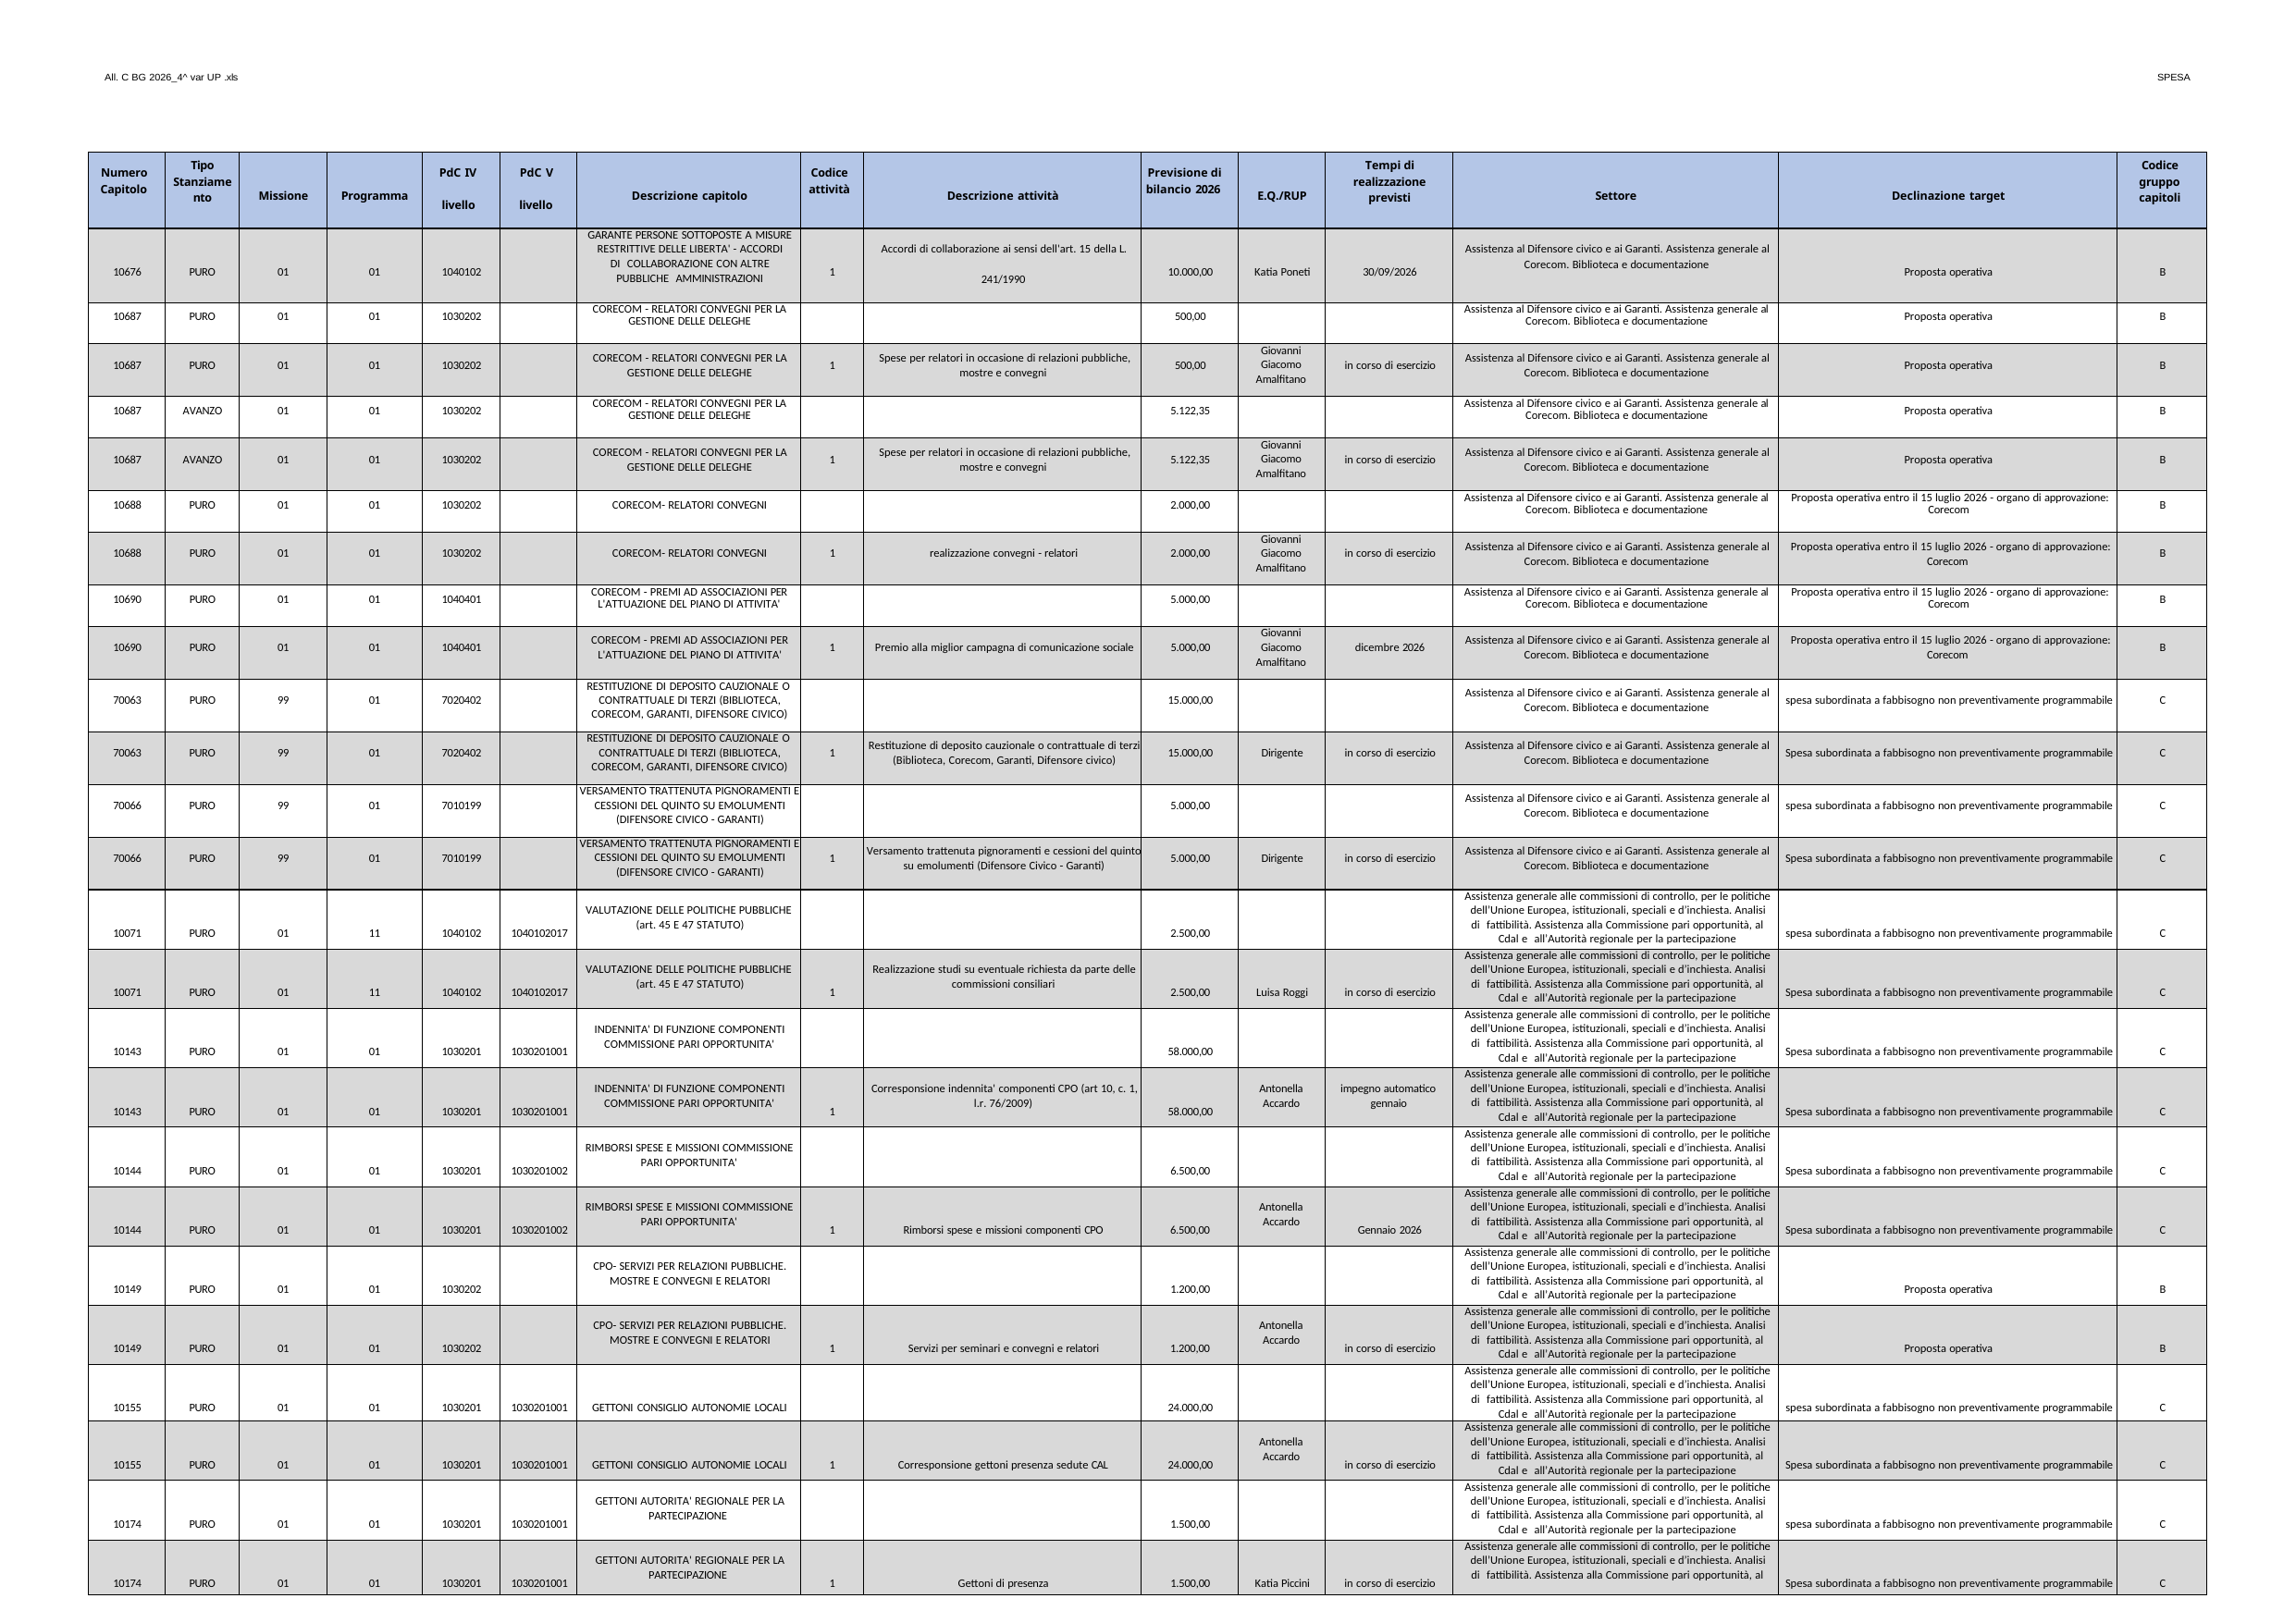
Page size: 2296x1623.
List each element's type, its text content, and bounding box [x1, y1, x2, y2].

table_cell 1030201001 [500, 1421, 576, 1480]
table_cell [1239, 1009, 1325, 1067]
table_cell spesa subordinata a fabbisogno non preventivamente programmabile [1779, 680, 2117, 732]
table_cell CORECOM- RELATORI CONVEGNI [577, 491, 800, 532]
table_cell 10149 [89, 1306, 165, 1364]
table_cell 1030201 [423, 1421, 500, 1480]
table_header Tempi di realizzazione previsti [1326, 153, 1452, 227]
table_cell 1030201 [423, 1541, 500, 1594]
table_cell [864, 680, 1141, 732]
table_cell in corso di esercizio [1326, 1306, 1452, 1364]
table_cell Assistenza al Difensore civico e ai Garanti. Assistenza generale al Corecom. Biblioteca e documentazione [1453, 627, 1778, 679]
table_cell B [2117, 397, 2206, 437]
table_cell 01 [327, 1068, 422, 1126]
table_cell Spesa subordinata a fabbisogno non preventivamente programmabile [1779, 950, 2117, 1008]
table_cell PURO [166, 891, 239, 949]
table_cell RIMBORSI SPESE E MISSIONI COMMISSIONE PARI OPPORTUNITA' [577, 1127, 800, 1186]
table_cell 7010199 [423, 838, 500, 889]
table_cell 01 [327, 491, 422, 532]
table_cell 2.500,00 [1142, 891, 1238, 949]
table_cell 30/09/2026 [1326, 229, 1452, 302]
table_cell 1.500,00 [1142, 1541, 1238, 1594]
table_cell 01 [240, 1068, 327, 1126]
table_cell 10149 [89, 1247, 165, 1305]
table_cell [801, 1009, 863, 1067]
table_cell Antonella Accardo [1239, 1187, 1325, 1246]
table_cell 10.000,00 [1142, 229, 1238, 302]
table_cell 2.500,00 [1142, 950, 1238, 1008]
table_cell 1030202 [423, 397, 500, 437]
table_cell 01 [240, 1421, 327, 1480]
table_cell PURO [166, 533, 239, 584]
table_cell C [2117, 1009, 2206, 1067]
table_cell 01 [327, 229, 422, 302]
table_cell CORECOM - PREMI AD ASSOCIAZIONI PER L'ATTUAZIONE DEL PIANO DI ATTIVITA' [577, 585, 800, 626]
table_cell Restituzione di deposito cauzionale o contrattuale di terzi (Biblioteca, Corecom, Garanti, Difensore civico) [864, 732, 1141, 784]
table_cell 99 [240, 785, 327, 836]
table_cell [1239, 397, 1325, 437]
table_cell 01 [327, 344, 422, 396]
table_cell PURO [166, 1009, 239, 1067]
table_cell CORECOM - RELATORI CONVEGNI PER LA GESTIONE DELLE DELEGHE [577, 438, 800, 490]
table_cell [1326, 785, 1452, 836]
table_cell 10143 [89, 1009, 165, 1067]
table_cell 500,00 [1142, 303, 1238, 343]
table_cell C [2117, 1421, 2206, 1480]
table_cell 10143 [89, 1068, 165, 1126]
table_cell Accordi di collaborazione ai sensi dell'art. 15 della L. 241/1990 [864, 229, 1141, 302]
table_cell Proposta operativa entro il 15 luglio 2026 - organo di approvazione: Corecom [1779, 627, 2117, 679]
table_cell 15.000,00 [1142, 680, 1238, 732]
table_cell Assistenza generale alle commissioni di controllo, per le politiche dell’Unione Europea, istituzionali, speciali e d’inchiesta. Analisi di fattibilità. Assistenza alla Commissione pari opportunità, al Cdal e all’Autorità regionale per la partecipazione [1453, 891, 1778, 949]
table_cell 10687 [89, 397, 165, 437]
table_cell RESTITUZIONE DI DEPOSITO CAUZIONALE O CONTRATTUALE DI TERZI (BIBLIOTECA, CORECOM, GARANTI, DIFENSORE CIVICO) [577, 732, 800, 784]
table_cell Proposta operativa [1779, 303, 2117, 343]
table_header Declinazione target [1779, 153, 2117, 227]
table_cell CORECOM - RELATORI CONVEGNI PER LA GESTIONE DELLE DELEGHE [577, 344, 800, 396]
table_cell 01 [240, 491, 327, 532]
table_cell 1030202 [423, 438, 500, 490]
table_cell 01 [327, 1365, 422, 1420]
table_header Previsione di bilancio 2026 [1142, 153, 1238, 227]
table_cell [864, 1247, 1141, 1305]
table_cell [1326, 585, 1452, 626]
table_cell Giovanni Giacomo Amalfitano [1239, 344, 1325, 396]
table_cell [1326, 891, 1452, 949]
table_cell in corso di esercizio [1326, 838, 1452, 889]
table_cell B [2117, 585, 2206, 626]
table_cell 1030201001 [500, 1365, 576, 1420]
table_cell 01 [240, 1306, 327, 1364]
table_cell 70063 [89, 680, 165, 732]
table_cell Spesa subordinata a fabbisogno non preventivamente programmabile [1779, 1009, 2117, 1067]
table_cell 01 [240, 303, 327, 343]
table_cell 1 [801, 1541, 863, 1594]
table_cell in corso di esercizio [1326, 732, 1452, 784]
table_cell 10688 [89, 491, 165, 532]
table_cell Assistenza generale alle commissioni di controllo, per le politiche dell’Unione Europea, istituzionali, speciali e d’inchiesta. Analisi di fattibilità. Assistenza alla Commissione pari opportunità, al Cdal e all’Autorità regionale per la partecipazione [1453, 1247, 1778, 1305]
table_cell 1030201001 [500, 1068, 576, 1126]
table_cell [1326, 1127, 1452, 1186]
table_cell PURO [166, 1541, 239, 1594]
table_cell 1 [801, 950, 863, 1008]
table_cell 1040401 [423, 585, 500, 626]
table_cell [500, 303, 576, 343]
table_cell 70066 [89, 785, 165, 836]
table_cell 500,00 [1142, 344, 1238, 396]
table_cell 01 [240, 1009, 327, 1067]
table_cell 5.122,35 [1142, 438, 1238, 490]
table_cell 10071 [89, 891, 165, 949]
table_cell Katia Poneti [1239, 229, 1325, 302]
table_cell Proposta operativa [1779, 1247, 2117, 1305]
table_cell 01 [327, 1187, 422, 1246]
table_cell 10690 [89, 627, 165, 679]
table_cell [1239, 785, 1325, 836]
table_cell 1030201002 [500, 1187, 576, 1246]
table_cell Proposta operativa [1779, 397, 2117, 437]
table_cell 01 [327, 1127, 422, 1186]
table_cell PURO [166, 229, 239, 302]
table_cell B [2117, 627, 2206, 679]
table_cell PURO [166, 491, 239, 532]
table_cell C [2117, 680, 2206, 732]
table_cell [1326, 1365, 1452, 1420]
table_cell [500, 732, 576, 784]
table_cell CORECOM- RELATORI CONVEGNI [577, 533, 800, 584]
table_cell 58.000,00 [1142, 1068, 1238, 1126]
table_cell 1030201 [423, 1068, 500, 1126]
table_header Descrizione attività [864, 153, 1141, 227]
table_cell 01 [327, 1481, 422, 1539]
table_header PdC V livello [500, 153, 576, 227]
table_cell 01 [240, 533, 327, 584]
table_cell 01 [240, 585, 327, 626]
table_cell [864, 1127, 1141, 1186]
table_cell 1040102 [423, 229, 500, 302]
table_cell 5.000,00 [1142, 627, 1238, 679]
table_cell 1 [801, 1187, 863, 1246]
table_cell C [2117, 785, 2206, 836]
table_cell 10071 [89, 950, 165, 1008]
table_cell Assistenza al Difensore civico e ai Garanti. Assistenza generale al Corecom. Biblioteca e documentazione [1453, 732, 1778, 784]
table_header E.Q./RUP [1239, 153, 1325, 227]
table_cell INDENNITA' DI FUNZIONE COMPONENTI COMMISSIONE PARI OPPORTUNITA' [577, 1009, 800, 1067]
table_cell 1030202 [423, 1306, 500, 1364]
table_cell [1239, 1127, 1325, 1186]
table_cell 10676 [89, 229, 165, 302]
table_cell Rimborsi spese e missioni componenti CPO [864, 1187, 1141, 1246]
table_cell [864, 397, 1141, 437]
table_cell [1239, 585, 1325, 626]
table_cell GETTONI AUTORITA' REGIONALE PER LA PARTECIPAZIONE [577, 1481, 800, 1539]
table_cell PURO [166, 1421, 239, 1480]
table_cell [1326, 397, 1452, 437]
table_cell B [2117, 344, 2206, 396]
table_cell [1239, 303, 1325, 343]
table_cell Assistenza al Difensore civico e ai Garanti. Assistenza generale al Corecom. Biblioteca e documentazione [1453, 585, 1778, 626]
table_cell 01 [327, 585, 422, 626]
table_cell AVANZO [166, 438, 239, 490]
table_cell in corso di esercizio [1326, 950, 1452, 1008]
table_cell 70066 [89, 838, 165, 889]
table_cell in corso di esercizio [1326, 1541, 1452, 1594]
table_cell impegno automatico gennaio [1326, 1068, 1452, 1126]
table_cell CORECOM - RELATORI CONVEGNI PER LA GESTIONE DELLE DELEGHE [577, 397, 800, 437]
table_cell Assistenza al Difensore civico e ai Garanti. Assistenza generale al Corecom. Biblioteca e documentazione [1453, 303, 1778, 343]
table_cell 1 [801, 627, 863, 679]
table_cell Spese per relatori in occasione di relazioni pubbliche, mostre e convegni [864, 344, 1141, 396]
table_cell [1326, 1009, 1452, 1067]
table_cell Proposta operativa [1779, 229, 2117, 302]
table_cell B [2117, 438, 2206, 490]
table_cell Assistenza al Difensore civico e ai Garanti. Assistenza generale al Corecom. Biblioteca e documentazione [1453, 533, 1778, 584]
table_cell [1326, 303, 1452, 343]
table_cell 1030202 [423, 491, 500, 532]
table_cell 11 [327, 891, 422, 949]
table_cell Proposta operativa entro il 15 luglio 2026 - organo di approvazione: Corecom [1779, 585, 2117, 626]
table_cell Proposta operativa entro il 15 luglio 2026 - organo di approvazione: Corecom [1779, 533, 2117, 584]
table_cell AVANZO [166, 397, 239, 437]
table_cell 1.200,00 [1142, 1306, 1238, 1364]
table_cell 1 [801, 732, 863, 784]
table_cell B [2117, 229, 2206, 302]
table_cell 1040102 [423, 891, 500, 949]
table_cell 1030201 [423, 1127, 500, 1186]
table_cell [864, 585, 1141, 626]
table_cell 11 [327, 950, 422, 1008]
table_cell Assistenza al Difensore civico e ai Garanti. Assistenza generale al Corecom. Biblioteca e documentazione [1453, 229, 1778, 302]
table_cell 1 [801, 1421, 863, 1480]
table_cell Spesa subordinata a fabbisogno non preventivamente programmabile [1779, 1187, 2117, 1246]
table_cell RESTITUZIONE DI DEPOSITO CAUZIONALE O CONTRATTUALE DI TERZI (BIBLIOTECA, CORECOM, GARANTI, DIFENSORE CIVICO) [577, 680, 800, 732]
table_cell PURO [166, 1481, 239, 1539]
table_cell 1030202 [423, 1247, 500, 1305]
table_cell 7020402 [423, 680, 500, 732]
table_cell 1030202 [423, 344, 500, 396]
table_cell PURO [166, 1247, 239, 1305]
table_cell spesa subordinata a fabbisogno non preventivamente programmabile [1779, 785, 2117, 836]
table_cell 1030202 [423, 533, 500, 584]
table_cell Servizi per seminari e convegni e relatori [864, 1306, 1141, 1364]
table_cell Spesa subordinata a fabbisogno non preventivamente programmabile [1779, 1421, 2117, 1480]
table_cell [500, 785, 576, 836]
table_cell Giovanni Giacomo Amalfitano [1239, 627, 1325, 679]
table_cell CPO- SERVIZI PER RELAZIONI PUBBLICHE. MOSTRE E CONVEGNI E RELATORI [577, 1247, 800, 1305]
table_cell 01 [327, 533, 422, 584]
table_cell 5.000,00 [1142, 838, 1238, 889]
table_cell dicembre 2026 [1326, 627, 1452, 679]
table_cell [801, 397, 863, 437]
table_cell Assistenza generale alle commissioni di controllo, per le politiche dell’Unione Europea, istituzionali, speciali e d’inchiesta. Analisi di fattibilità. Assistenza alla Commissione pari opportunità, al Cdal e all’Autorità regionale per la partecipazione [1453, 1365, 1778, 1420]
table_cell 1030201001 [500, 1541, 576, 1594]
table_cell GETTONI AUTORITA' REGIONALE PER LA PARTECIPAZIONE [577, 1541, 800, 1594]
table_cell 15.000,00 [1142, 732, 1238, 784]
table_header PdC IV livello [423, 153, 500, 227]
table_cell 7020402 [423, 732, 500, 784]
table_cell B [2117, 1306, 2206, 1364]
table_cell Assistenza al Difensore civico e ai Garanti. Assistenza generale al Corecom. Biblioteca e documentazione [1453, 438, 1778, 490]
table_cell Assistenza al Difensore civico e ai Garanti. Assistenza generale al Corecom. Biblioteca e documentazione [1453, 785, 1778, 836]
table_cell 1030201002 [500, 1127, 576, 1186]
table_cell [500, 229, 576, 302]
table_cell 1 [801, 1068, 863, 1126]
table_cell B [2117, 1247, 2206, 1305]
table_cell 1030201001 [500, 1481, 576, 1539]
table_cell Gettoni di presenza [864, 1541, 1141, 1594]
table_cell [864, 785, 1141, 836]
table_cell Katia Piccini [1239, 1541, 1325, 1594]
table_cell 99 [240, 680, 327, 732]
table_cell 01 [240, 1481, 327, 1539]
table_cell [801, 303, 863, 343]
table_cell PURO [166, 627, 239, 679]
table_cell Corresponsione gettoni presenza sedute CAL [864, 1421, 1141, 1480]
table_cell [801, 891, 863, 949]
table_cell Proposta operativa [1779, 438, 2117, 490]
table_cell 01 [327, 1306, 422, 1364]
table_cell 5.122,35 [1142, 397, 1238, 437]
table_cell 10687 [89, 303, 165, 343]
table_cell PURO [166, 344, 239, 396]
table_cell VERSAMENTO TRATTENUTA PIGNORAMENTI E CESSIONI DEL QUINTO SU EMOLUMENTI (DIFENSORE CIVICO - GARANTI) [577, 785, 800, 836]
table_cell 01 [240, 397, 327, 437]
table_cell [801, 1481, 863, 1539]
table_cell Assistenza generale alle commissioni di controllo, per le politiche dell’Unione Europea, istituzionali, speciali e d’inchiesta. Analisi di fattibilità. Assistenza alla Commissione pari opportunità, al Cdal e all’Autorità regionale per la partecipazione [1453, 1306, 1778, 1364]
table_header Codice gruppo capitoli [2117, 153, 2206, 227]
table_header Codice attività [801, 153, 863, 227]
table_cell 1.500,00 [1142, 1481, 1238, 1539]
table_cell 01 [327, 627, 422, 679]
table_cell [864, 1009, 1141, 1067]
table_cell PURO [166, 1068, 239, 1126]
table_cell [1326, 1247, 1452, 1305]
table_cell 10155 [89, 1365, 165, 1420]
table_cell 01 [240, 1365, 327, 1420]
table_cell 1 [801, 438, 863, 490]
table_cell 5.000,00 [1142, 585, 1238, 626]
table_cell 01 [240, 627, 327, 679]
table_cell [801, 785, 863, 836]
table_cell PURO [166, 785, 239, 836]
table_cell [801, 1365, 863, 1420]
table_cell [864, 303, 1141, 343]
table_cell 01 [327, 1009, 422, 1067]
table_cell Proposta operativa [1779, 344, 2117, 396]
table_cell Corresponsione indennita' componenti CPO (art 10, c. 1, l.r. 76/2009) [864, 1068, 1141, 1126]
table_cell 01 [327, 1421, 422, 1480]
table_cell C [2117, 1541, 2206, 1594]
table_cell in corso di esercizio [1326, 1421, 1452, 1480]
table_cell PURO [166, 950, 239, 1008]
table_cell 01 [240, 1187, 327, 1246]
table_cell [864, 491, 1141, 532]
table_cell Spesa subordinata a fabbisogno non preventivamente programmabile [1779, 1127, 2117, 1186]
table_cell [500, 533, 576, 584]
table_cell 1040102 [423, 950, 500, 1008]
table_cell Assistenza generale alle commissioni di controllo, per le politiche dell’Unione Europea, istituzionali, speciali e d’inchiesta. Analisi di fattibilità. Assistenza alla Commissione pari opportunità, al Cdal e all’Autorità regionale per la partecipazione [1453, 1009, 1778, 1067]
table_cell realizzazione convegni - relatori [864, 533, 1141, 584]
table_cell [1239, 1481, 1325, 1539]
table_cell Spesa subordinata a fabbisogno non preventivamente programmabile [1779, 838, 2117, 889]
table_cell 2.000,00 [1142, 533, 1238, 584]
table_cell Assistenza generale alle commissioni di controllo, per le politiche dell’Unione Europea, istituzionali, speciali e d’inchiesta. Analisi di fattibilità. Assistenza alla Commissione pari opportunità, al Cdal e all’Autorità regionale per la partecipazione [1453, 950, 1778, 1008]
table_cell [1239, 1365, 1325, 1420]
table_cell 1040401 [423, 627, 500, 679]
table_cell 01 [327, 680, 422, 732]
table_cell B [2117, 303, 2206, 343]
table_cell CORECOM - PREMI AD ASSOCIAZIONI PER L'ATTUAZIONE DEL PIANO DI ATTIVITA' [577, 627, 800, 679]
table_cell Dirigente [1239, 732, 1325, 784]
table_cell Assistenza al Difensore civico e ai Garanti. Assistenza generale al Corecom. Biblioteca e documentazione [1453, 344, 1778, 396]
table_cell 6.500,00 [1142, 1127, 1238, 1186]
table_cell 1040102017 [500, 950, 576, 1008]
table_cell 10687 [89, 344, 165, 396]
table_cell 1 [801, 229, 863, 302]
table_cell 01 [240, 1247, 327, 1305]
table_cell PURO [166, 585, 239, 626]
table_cell 10155 [89, 1421, 165, 1480]
table_cell 01 [327, 838, 422, 889]
table_header Missione [240, 153, 327, 227]
table_cell 99 [240, 838, 327, 889]
table_cell [1239, 1247, 1325, 1305]
table_cell 24.000,00 [1142, 1421, 1238, 1480]
table_cell [801, 491, 863, 532]
table_cell spesa subordinata a fabbisogno non preventivamente programmabile [1779, 1365, 2117, 1420]
table_cell 10690 [89, 585, 165, 626]
table_cell [801, 1247, 863, 1305]
table_cell VALUTAZIONE DELLE POLITICHE PUBBLICHE (art. 45 E 47 STATUTO) [577, 950, 800, 1008]
table_cell C [2117, 1068, 2206, 1126]
table_cell 10144 [89, 1127, 165, 1186]
table_cell [500, 491, 576, 532]
table_cell 01 [240, 344, 327, 396]
table_cell [864, 1365, 1141, 1420]
table_cell [1326, 491, 1452, 532]
table_cell 1030201 [423, 1365, 500, 1420]
table_cell PURO [166, 838, 239, 889]
table_cell [500, 585, 576, 626]
table_cell Assistenza al Difensore civico e ai Garanti. Assistenza generale al Corecom. Biblioteca e documentazione [1453, 838, 1778, 889]
table_cell GETTONI CONSIGLIO AUTONOMIE LOCALI [577, 1421, 800, 1480]
table_cell [1326, 680, 1452, 732]
table_cell PURO [166, 1306, 239, 1364]
table_cell [1326, 1481, 1452, 1539]
table_cell [500, 397, 576, 437]
table_cell Assistenza generale alle commissioni di controllo, per le politiche dell’Unione Europea, istituzionali, speciali e d’inchiesta. Analisi di fattibilità. Assistenza alla Commissione pari opportunità, al Cdal e all’Autorità regionale per la partecipazione [1453, 1421, 1778, 1480]
table_cell Antonella Accardo [1239, 1068, 1325, 1126]
table_cell Luisa Roggi [1239, 950, 1325, 1008]
table_cell Assistenza al Difensore civico e ai Garanti. Assistenza generale al Corecom. Biblioteca e documentazione [1453, 491, 1778, 532]
table_cell 70063 [89, 732, 165, 784]
table_cell [864, 891, 1141, 949]
table_cell [864, 1481, 1141, 1539]
table_cell 1 [801, 1306, 863, 1364]
table_cell PURO [166, 1187, 239, 1246]
table_cell Spesa subordinata a fabbisogno non preventivamente programmabile [1779, 1068, 2117, 1126]
table_cell 58.000,00 [1142, 1009, 1238, 1067]
table_cell Realizzazione studi su eventuale richiesta da parte delle commissioni consiliari [864, 950, 1141, 1008]
table_cell 10144 [89, 1187, 165, 1246]
table_cell 01 [240, 438, 327, 490]
table_cell PURO [166, 303, 239, 343]
table_cell C [2117, 1127, 2206, 1186]
table_cell 99 [240, 732, 327, 784]
table_cell Giovanni Giacomo Amalfitano [1239, 438, 1325, 490]
table_cell Assistenza generale alle commissioni di controllo, per le politiche dell’Unione Europea, istituzionali, speciali e d’inchiesta. Analisi di fattibilità. Assistenza alla Commissione pari opportunità, al Cdal e all’Autorità regionale per la partecipazione [1453, 1127, 1778, 1186]
table_cell 1.200,00 [1142, 1247, 1238, 1305]
table_cell VERSAMENTO TRATTENUTA PIGNORAMENTI E CESSIONI DEL QUINTO SU EMOLUMENTI (DIFENSORE CIVICO - GARANTI) [577, 838, 800, 889]
table_cell Assistenza generale alle commissioni di controllo, per le politiche dell’Unione Europea, istituzionali, speciali e d’inchiesta. Analisi di fattibilità. Assistenza alla Commissione pari opportunità, al Cdal e all’Autorità regionale per la partecipazione [1453, 1068, 1778, 1126]
table_cell 10174 [89, 1541, 165, 1594]
table_cell 01 [240, 1127, 327, 1186]
table_cell Proposta operativa entro il 15 luglio 2026 - organo di approvazione: Corecom [1779, 491, 2117, 532]
table_cell spesa subordinata a fabbisogno non preventivamente programmabile [1779, 1481, 2117, 1539]
table_cell CPO- SERVIZI PER RELAZIONI PUBBLICHE. MOSTRE E CONVEGNI E RELATORI [577, 1306, 800, 1364]
table_cell [500, 680, 576, 732]
table_cell Versamento trattenuta pignoramenti e cessioni del quinto su emolumenti (Difensore Civico - Garanti) [864, 838, 1141, 889]
table_cell 01 [327, 397, 422, 437]
table_cell PURO [166, 680, 239, 732]
table_cell Assistenza al Difensore civico e ai Garanti. Assistenza generale al Corecom. Biblioteca e documentazione [1453, 680, 1778, 732]
table_cell 01 [240, 891, 327, 949]
table_cell 1030201001 [500, 1009, 576, 1067]
table_cell PURO [166, 1365, 239, 1420]
table_cell PURO [166, 1127, 239, 1186]
table_cell C [2117, 891, 2206, 949]
table_cell [500, 838, 576, 889]
table_cell 1040102017 [500, 891, 576, 949]
table_cell Gennaio 2026 [1326, 1187, 1452, 1246]
table_header Descrizione capitolo [577, 153, 800, 227]
table_cell [1239, 680, 1325, 732]
table_cell [801, 585, 863, 626]
table_cell Antonella Accardo [1239, 1306, 1325, 1364]
table_cell [500, 344, 576, 396]
table_cell C [2117, 1365, 2206, 1420]
table_cell B [2117, 491, 2206, 532]
table_cell 01 [327, 1541, 422, 1594]
table_cell Assistenza generale alle commissioni di controllo, per le politiche dell’Unione Europea, istituzionali, speciali e d’inchiesta. Analisi di fattibilità. Assistenza alla Commissione pari opportunità, al [1453, 1541, 1778, 1594]
table_cell 01 [327, 785, 422, 836]
table_cell C [2117, 1187, 2206, 1246]
table_cell 01 [240, 950, 327, 1008]
table_cell 5.000,00 [1142, 785, 1238, 836]
table_cell [801, 680, 863, 732]
table_cell Assistenza generale alle commissioni di controllo, per le politiche dell’Unione Europea, istituzionali, speciali e d’inchiesta. Analisi di fattibilità. Assistenza alla Commissione pari opportunità, al Cdal e all’Autorità regionale per la partecipazione [1453, 1481, 1778, 1539]
table_cell 10688 [89, 533, 165, 584]
table_cell in corso di esercizio [1326, 533, 1452, 584]
table_cell 10174 [89, 1481, 165, 1539]
table_cell [500, 438, 576, 490]
table_cell 1030201 [423, 1009, 500, 1067]
table_cell 2.000,00 [1142, 491, 1238, 532]
table_cell CORECOM - RELATORI CONVEGNI PER LA GESTIONE DELLE DELEGHE [577, 303, 800, 343]
table_cell GETTONI CONSIGLIO AUTONOMIE LOCALI [577, 1365, 800, 1420]
table_cell 1 [801, 838, 863, 889]
table_cell Spesa subordinata a fabbisogno non preventivamente programmabile [1779, 732, 2117, 784]
table_cell Antonella Accardo [1239, 1421, 1325, 1480]
table_cell 1030201 [423, 1187, 500, 1246]
table_cell C [2117, 950, 2206, 1008]
table_cell GARANTE PERSONE SOTTOPOSTE A MISURE RESTRITTIVE DELLE LIBERTA' - ACCORDI DI COLLABORAZIONE CON ALTRE PUBBLICHE AMMINISTRAZIONI [577, 229, 800, 302]
table_cell PURO [166, 732, 239, 784]
table_cell 01 [327, 1247, 422, 1305]
table_cell 01 [327, 438, 422, 490]
table_cell Premio alla miglior campagna di comunicazione sociale [864, 627, 1141, 679]
table_cell 6.500,00 [1142, 1187, 1238, 1246]
table_cell 7010199 [423, 785, 500, 836]
table_cell VALUTAZIONE DELLE POLITICHE PUBBLICHE (art. 45 E 47 STATUTO) [577, 891, 800, 949]
table_header Programma [327, 153, 422, 227]
table_cell [1239, 891, 1325, 949]
table_cell [500, 627, 576, 679]
table_cell INDENNITA' DI FUNZIONE COMPONENTI COMMISSIONE PARI OPPORTUNITA' [577, 1068, 800, 1126]
table_cell C [2117, 1481, 2206, 1539]
table_cell 24.000,00 [1142, 1365, 1238, 1420]
table_cell in corso di esercizio [1326, 344, 1452, 396]
table_cell 01 [327, 732, 422, 784]
table_cell Spese per relatori in occasione di relazioni pubbliche, mostre e convegni [864, 438, 1141, 490]
table_cell Assistenza generale alle commissioni di controllo, per le politiche dell’Unione Europea, istituzionali, speciali e d’inchiesta. Analisi di fattibilità. Assistenza alla Commissione pari opportunità, al Cdal e all’Autorità regionale per la partecipazione [1453, 1187, 1778, 1246]
table_cell 1 [801, 533, 863, 584]
table_cell 01 [240, 229, 327, 302]
table_cell 1030201 [423, 1481, 500, 1539]
table_cell Spesa subordinata a fabbisogno non preventivamente programmabile [1779, 1541, 2117, 1594]
table_cell Proposta operativa [1779, 1306, 2117, 1364]
table_cell in corso di esercizio [1326, 438, 1452, 490]
table_cell spesa subordinata a fabbisogno non preventivamente programmabile [1779, 891, 2117, 949]
table_cell B [2117, 533, 2206, 584]
table_cell Dirigente [1239, 838, 1325, 889]
table_header Numero Capitolo [89, 153, 165, 227]
table_cell C [2117, 732, 2206, 784]
table_cell [500, 1306, 576, 1364]
table_cell C [2117, 838, 2206, 889]
table_header Tipo Stanziame nto [166, 153, 239, 227]
table_cell RIMBORSI SPESE E MISSIONI COMMISSIONE PARI OPPORTUNITA' [577, 1187, 800, 1246]
table_cell 1 [801, 344, 863, 396]
table_cell 01 [327, 303, 422, 343]
table_cell 1030202 [423, 303, 500, 343]
table_cell 01 [240, 1541, 327, 1594]
table_cell 10687 [89, 438, 165, 490]
table_header Settore [1453, 153, 1778, 227]
table_cell [1239, 491, 1325, 532]
table_cell [801, 1127, 863, 1186]
table_cell [500, 1247, 576, 1305]
table_cell Giovanni Giacomo Amalfitano [1239, 533, 1325, 584]
table_cell Assistenza al Difensore civico e ai Garanti. Assistenza generale al Corecom. Biblioteca e documentazione [1453, 397, 1778, 437]
